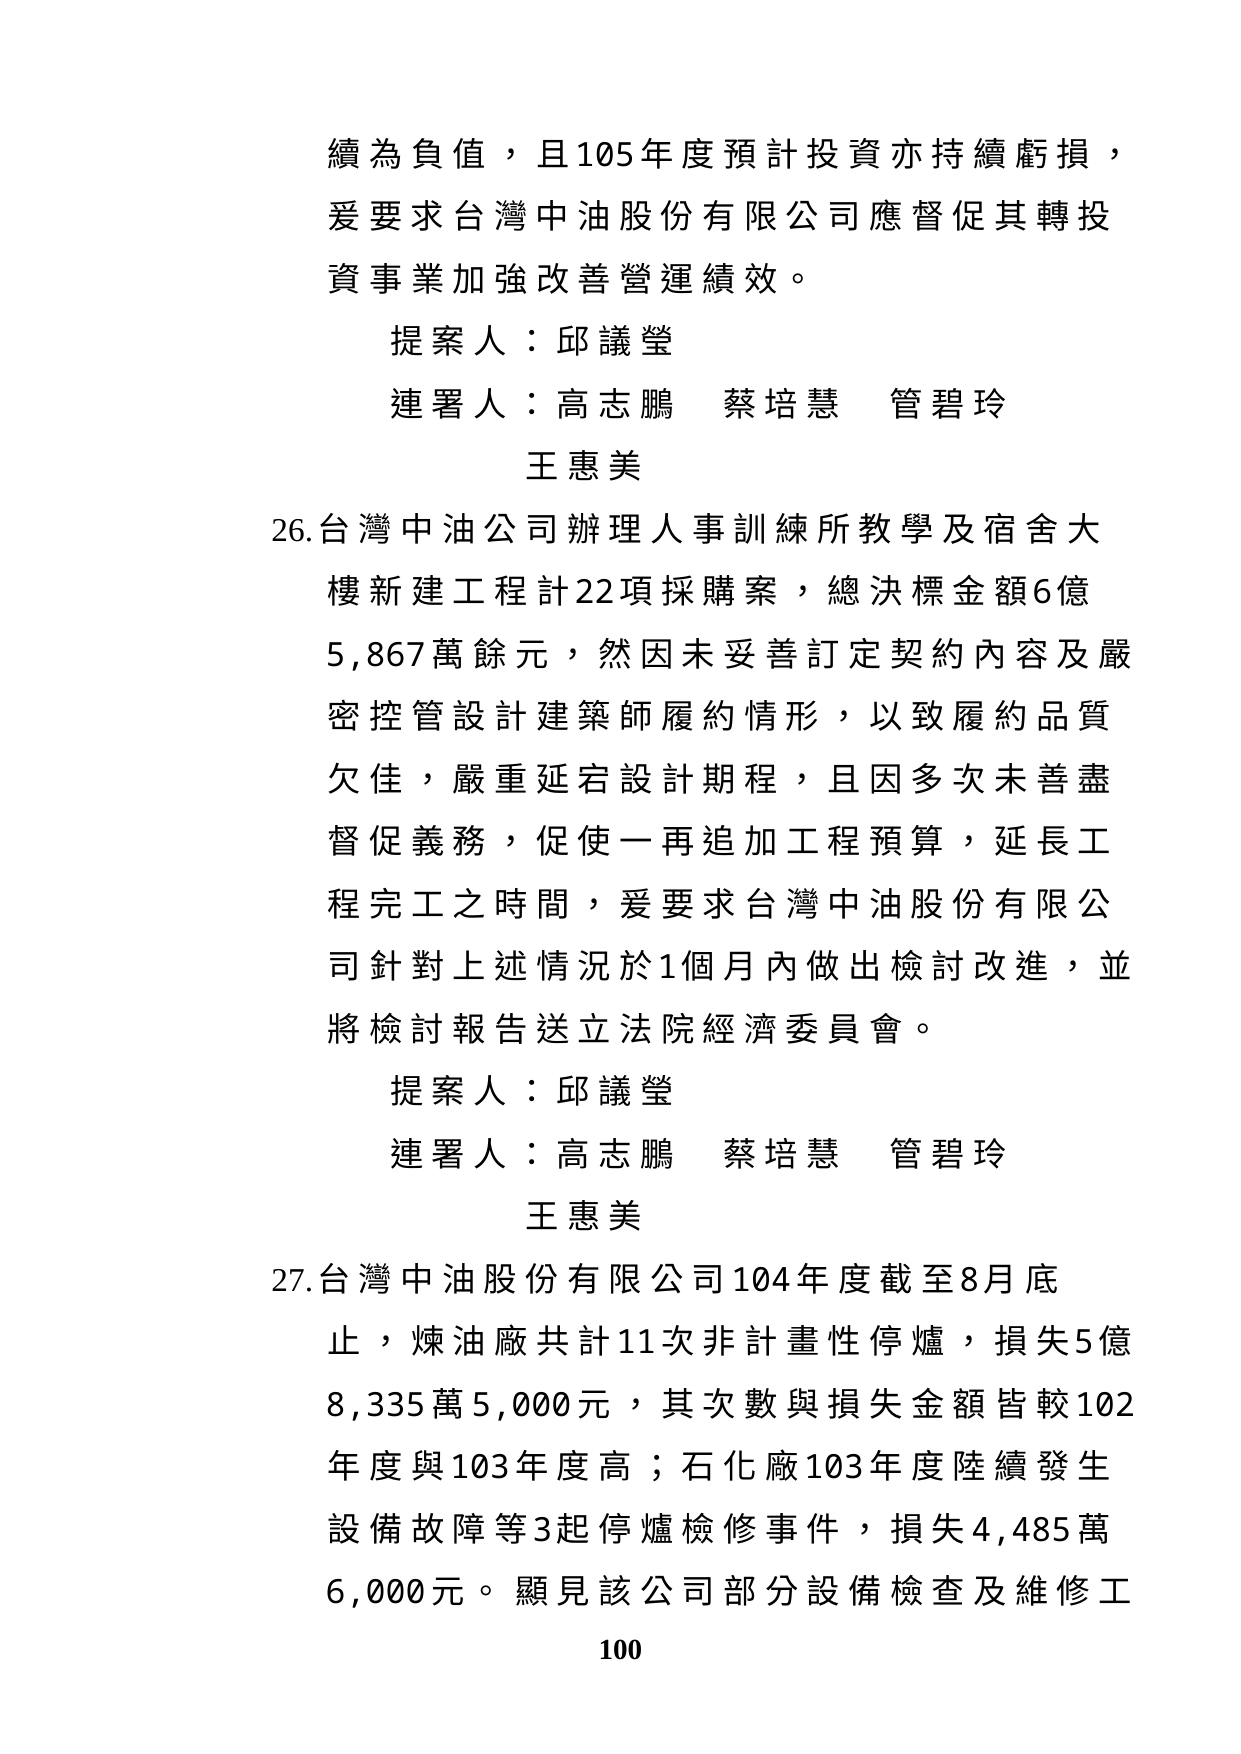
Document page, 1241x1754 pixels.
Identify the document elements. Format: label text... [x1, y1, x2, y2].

text 提案人：邱議瑩 [381, 1048, 1032, 1110]
text 連署人：高志鵬 蔡培慧 管碧玲 王惠美 [381, 360, 1032, 485]
list 台灣中油公司辦理人事訓練所教學及宿舍大樓新建工程計22項採購案，總決標金額6億5,867萬餘元，然因未妥善訂定契約內容及嚴密控管設計建築師履約情形，以致履約品質欠佳，嚴重延宕設計期程，且因多次未善盡督促義務，促使一再追加工程預算，延長工程完工之時間，爰要求台灣中油股份有限公司針對上述情況於1個月內做出檢討改進，並將檢討報告送立法院經濟委員會。 [270, 485, 1136, 1048]
list 續為負值，且105年度預計投資亦持續虧損，爰要求台灣中油股份有限公司應督促其轉投資事業加強改善營運績效。 [270, 110, 1136, 298]
text 連署人：高志鵬 蔡培慧 管碧玲 王惠美 [381, 1110, 1032, 1235]
list 台灣中油股份有限公司104年度截至8月底止，煉油廠共計11次非計畫性停爐，損失5億8,335萬5,000元，其次數與損失金額皆較102年度與103年度高；石化廠103年度陸續發生設備故障等3起停爐檢修事件，損失4,485萬6,000元。顯見該公司部分設備檢查及維修工 [270, 1235, 1136, 1610]
text 提案人：邱議瑩 [381, 298, 1032, 360]
